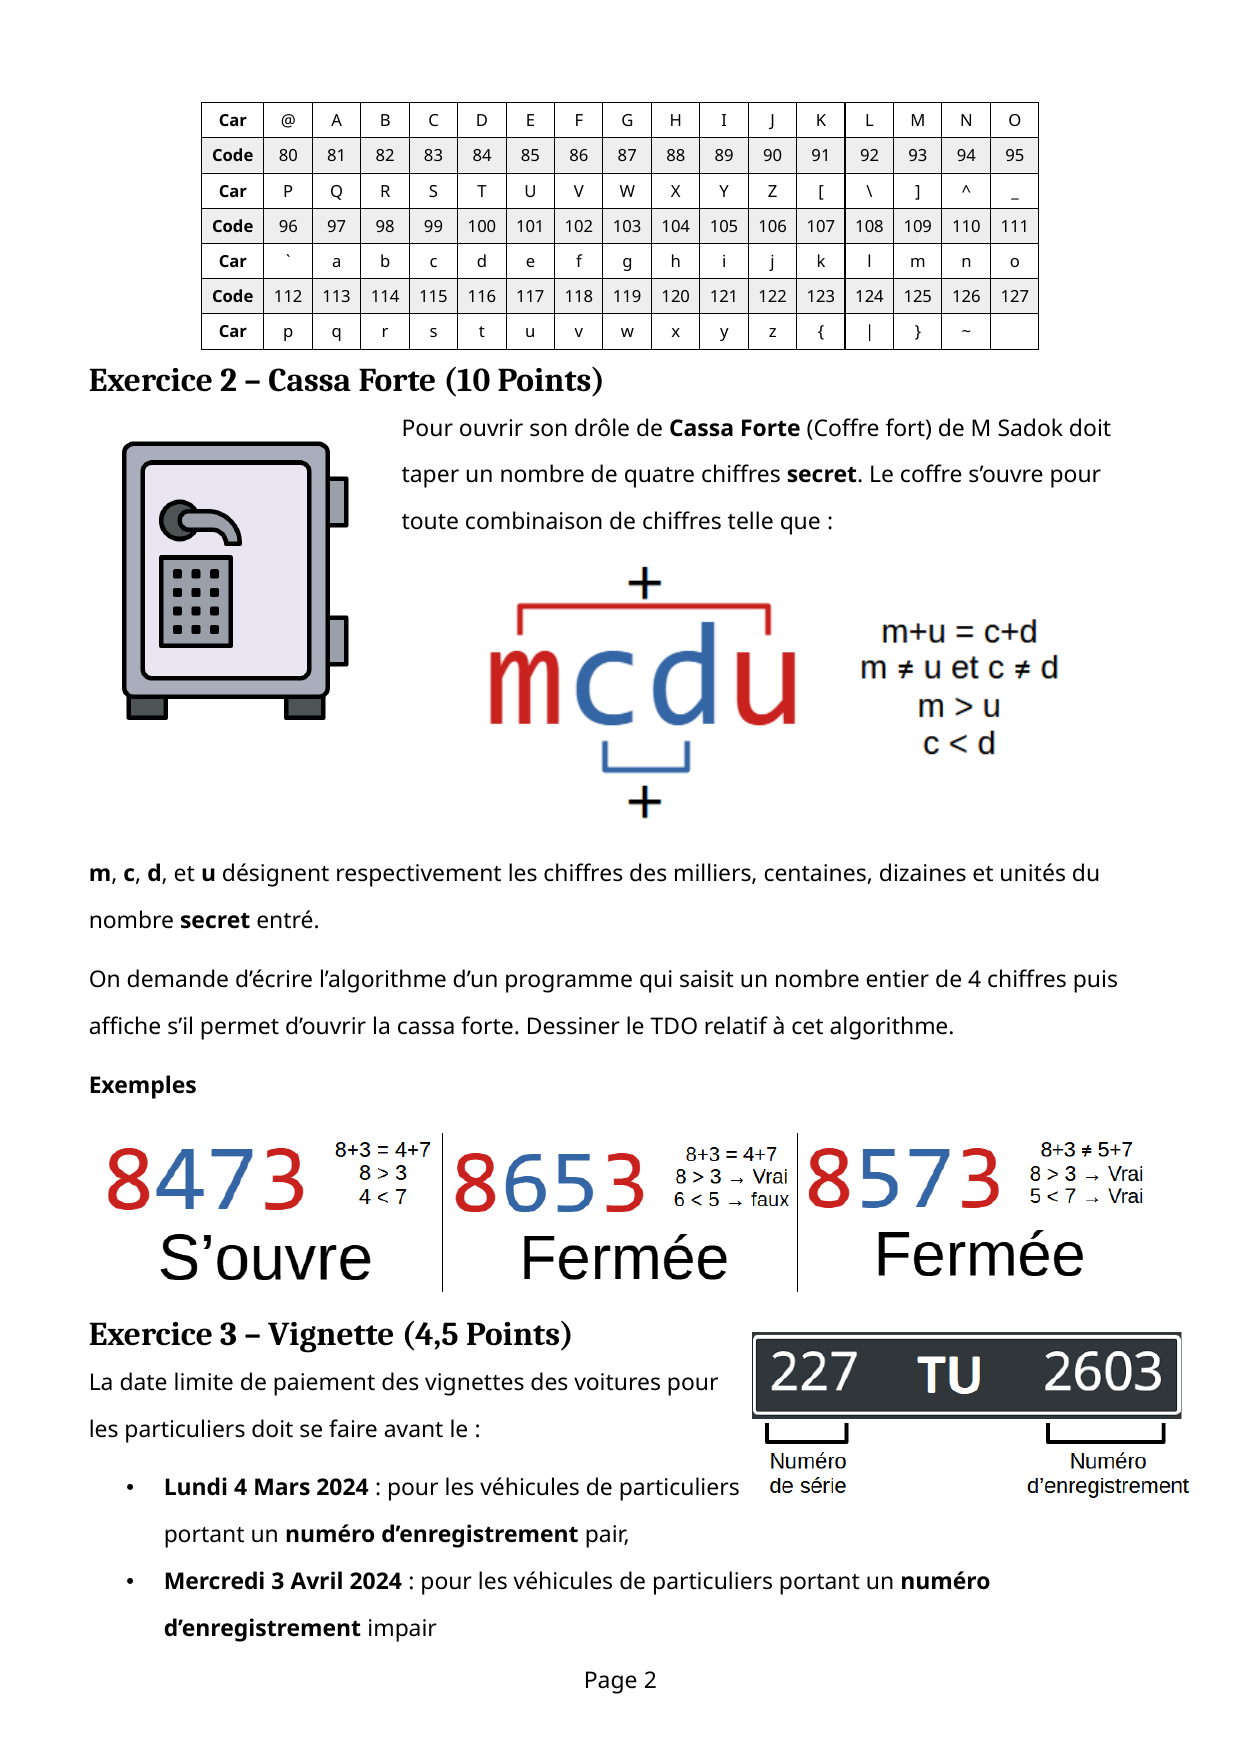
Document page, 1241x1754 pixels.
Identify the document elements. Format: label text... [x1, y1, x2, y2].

table_cell u [507, 314, 554, 348]
table_cell 117 [507, 279, 554, 313]
table_cell 107 [797, 209, 844, 243]
table_cell e [507, 244, 554, 278]
picture [87, 433, 383, 729]
table_cell q [313, 314, 360, 348]
table_cell g [603, 244, 651, 278]
table_cell Q [313, 174, 360, 208]
table_cell f [555, 244, 602, 278]
table_cell 120 [652, 279, 699, 313]
table_cell I [700, 103, 748, 137]
table_cell 99 [410, 209, 457, 243]
table_cell y [700, 314, 748, 348]
table_cell n [942, 244, 990, 278]
table_cell d [458, 244, 506, 278]
text Exemples [88, 1068, 1152, 1100]
table_cell N [942, 103, 990, 137]
table_cell 127 [991, 279, 1038, 313]
table_cell 83 [410, 138, 457, 172]
table_cell 111 [991, 209, 1038, 243]
table_cell i [700, 244, 748, 278]
table_cell W [603, 174, 651, 208]
table_cell X [652, 174, 699, 208]
table_cell 89 [700, 138, 748, 172]
table_cell 103 [603, 209, 651, 243]
table_cell Y [700, 174, 748, 208]
table_cell 92 [846, 138, 893, 172]
table_cell Code [202, 279, 263, 313]
table_cell 96 [264, 209, 312, 243]
table_cell H [652, 103, 699, 137]
picture [803, 1138, 1146, 1282]
table_cell 91 [797, 138, 844, 172]
table_cell B [361, 103, 409, 137]
table_cell 114 [361, 279, 409, 313]
table_header [443, 1133, 797, 1292]
picture [488, 564, 1065, 830]
text m, c, d, et u désignent respectivement les chiffres des milliers, centaines, dizaines et unités du nombre secret entré. [88, 857, 1152, 935]
table_cell E [507, 103, 554, 137]
table_cell 84 [458, 138, 506, 172]
table_cell 87 [603, 138, 651, 172]
table_cell 118 [555, 279, 602, 313]
table_cell 116 [458, 279, 506, 313]
table_cell o [991, 244, 1038, 278]
table_cell | [846, 314, 893, 348]
table_cell 112 [264, 279, 312, 313]
table_cell Z [749, 174, 796, 208]
table_cell _ [991, 174, 1038, 208]
table_cell C [410, 103, 457, 137]
picture [448, 1138, 792, 1285]
table_cell 101 [507, 209, 554, 243]
table_cell 113 [313, 279, 360, 313]
table_cell K [797, 103, 844, 137]
table_cell 102 [555, 209, 602, 243]
table_cell G [603, 103, 651, 137]
table_cell l [846, 244, 893, 278]
table_cell 81 [313, 138, 360, 172]
table_cell 98 [361, 209, 409, 243]
table_cell Car [202, 314, 263, 348]
table_cell h [652, 244, 699, 278]
table_cell 121 [700, 279, 748, 313]
table_cell 110 [942, 209, 990, 243]
table_cell 106 [749, 209, 796, 243]
table_cell a [313, 244, 360, 278]
table_cell p [264, 314, 312, 348]
table_cell 123 [797, 279, 844, 313]
table_cell 122 [749, 279, 796, 313]
table_cell v [555, 314, 602, 348]
table_cell 108 [846, 209, 893, 243]
table_cell Code [202, 209, 263, 243]
table_cell s [410, 314, 457, 348]
table_cell Code [202, 138, 263, 172]
list Lundi 4 Mars 2024 : pour les véhicules de particuliers portant un numéro d’enregistrement pair, [126, 1471, 1152, 1549]
table_cell L [846, 103, 893, 137]
table_cell 100 [458, 209, 506, 243]
table_cell 82 [361, 138, 409, 172]
table_cell J [749, 103, 796, 137]
table_cell w [603, 314, 651, 348]
table_cell 97 [313, 209, 360, 243]
table_cell c [410, 244, 457, 278]
table_cell k [797, 244, 844, 278]
table_cell U [507, 174, 554, 208]
list Mercredi 3 Avril 2024 : pour les véhicules de particuliers portant un numéro d’enregistrement impair [126, 1565, 1152, 1643]
table_cell Car [202, 174, 263, 208]
table_cell 126 [942, 279, 990, 313]
table_cell ^ [942, 174, 990, 208]
table_cell t [458, 314, 506, 348]
subtitle Exercice 3 – Vignette (4,5 Points) [88, 1315, 1152, 1354]
table_cell A [313, 103, 360, 137]
table_cell 105 [700, 209, 748, 243]
picture [94, 1138, 438, 1287]
text La date limite de paiement des vignettes des voitures pour les particuliers doit se faire avant le : [88, 1366, 745, 1444]
table_cell ` [264, 244, 312, 278]
table_cell x [652, 314, 699, 348]
table_cell O [991, 103, 1038, 137]
table_cell S [410, 174, 457, 208]
table_cell V [555, 174, 602, 208]
table_cell Car [202, 103, 263, 137]
table_cell Car [202, 244, 263, 278]
subtitle Exercice 2 – Cassa Forte (10 Points) [88, 361, 1152, 400]
picture [745, 1323, 1191, 1502]
table_header [798, 1133, 1152, 1292]
table_cell j [749, 244, 796, 278]
table_cell 109 [894, 209, 941, 243]
table_cell 95 [991, 138, 1038, 172]
table_cell } [894, 314, 941, 348]
table_cell 93 [894, 138, 941, 172]
table_cell b [361, 244, 409, 278]
table_cell 94 [942, 138, 990, 172]
table_cell 80 [264, 138, 312, 172]
table_cell R [361, 174, 409, 208]
table_cell 124 [846, 279, 893, 313]
table_cell T [458, 174, 506, 208]
text Pour ouvrir son drôle de Cassa Forte (Coffre fort) de M Sadok doit taper un nombre de quatre chiffres secret. Le coffre s’ouvre pour toute combinaison de chiffres telle que : [88, 412, 1152, 537]
table_cell 119 [603, 279, 651, 313]
table_cell 125 [894, 279, 941, 313]
table_cell ] [894, 174, 941, 208]
table_header [89, 1133, 442, 1292]
table_cell 104 [652, 209, 699, 243]
table_cell { [797, 314, 844, 348]
table_cell D [458, 103, 506, 137]
table_cell 88 [652, 138, 699, 172]
table_cell r [361, 314, 409, 348]
table_cell m [894, 244, 941, 278]
table_cell @ [264, 103, 312, 137]
table_cell \ [846, 174, 893, 208]
table_cell 85 [507, 138, 554, 172]
table_cell 115 [410, 279, 457, 313]
table_cell ~ [942, 314, 990, 348]
table_cell  [991, 314, 1038, 348]
table_cell P [264, 174, 312, 208]
table_cell M [894, 103, 941, 137]
table_cell 86 [555, 138, 602, 172]
table_cell z [749, 314, 796, 348]
table_cell [ [797, 174, 844, 208]
table_cell F [555, 103, 602, 137]
text On demande d’écrire l’algorithme d’un programme qui saisit un nombre entier de 4 chiffres puis affiche s’il permet d’ouvrir la cassa forte. Dessiner le TDO relatif à cet algorithme. [88, 963, 1152, 1041]
table_cell 90 [749, 138, 796, 172]
